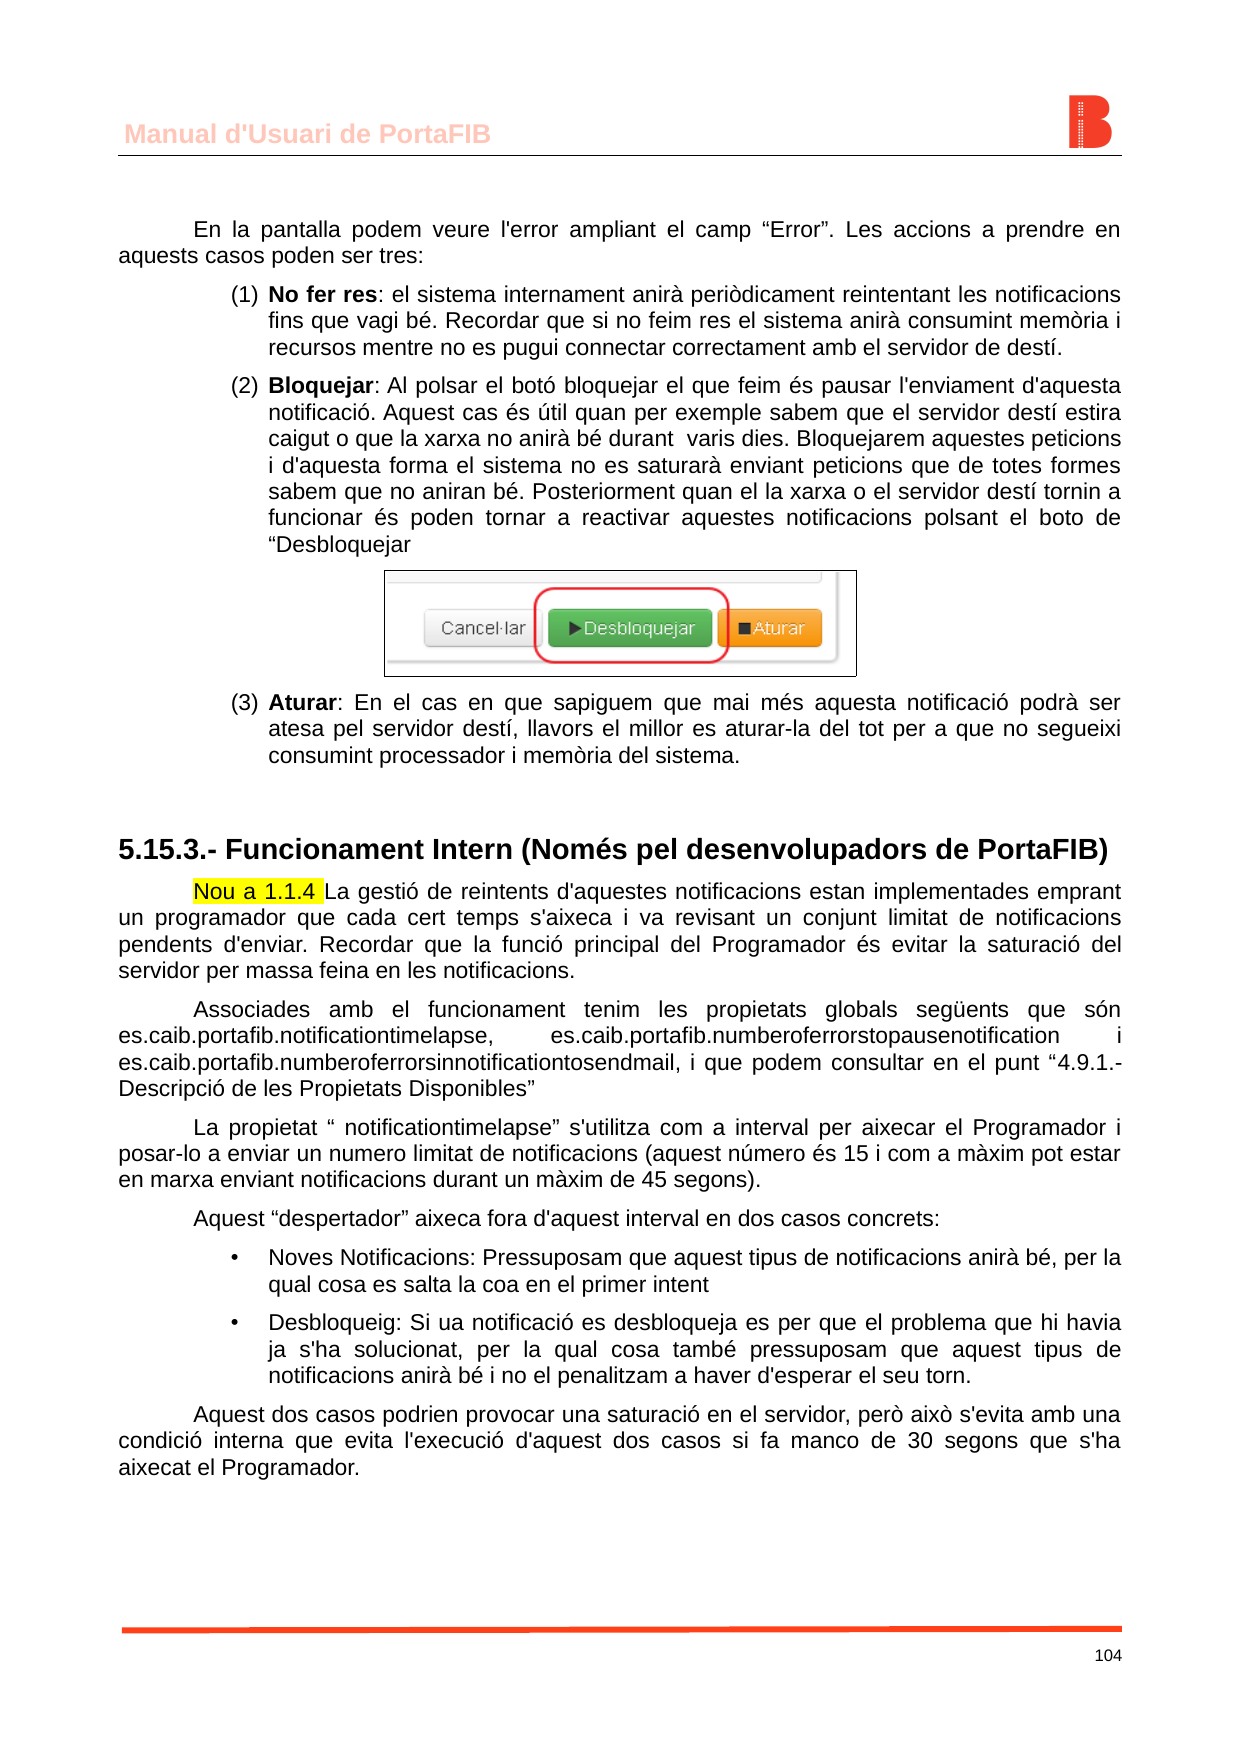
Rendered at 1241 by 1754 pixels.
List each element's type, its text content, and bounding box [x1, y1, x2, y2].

text En la pantalla podem veure l'error ampliant el camp “Error”. Les accions a prendre en aquests casos poden ser tres: [118, 216, 1122, 268]
list No fer res: el sistema internament anirà periòdicament reintentant les notificacions fins que vagi bé. Recordar que si no feim res el sistema anirà consumint memòria i recursos mentre no es pugui connectar correctament amb el servidor de destí. [231, 281, 1122, 360]
text Nou a 1.1.4 La gestió de reintents d'aquestes notificacions estan implementades emprant un programador que cada cert temps s'aixeca i va revisant un conjunt limitat de notificacions pendents d'enviar. Recordar que la funció principal del Programador és evitar la saturació del servidor per massa feina en les notificacions. [118, 878, 1122, 983]
text Aquest “despertador” aixeca fora d'aquest interval en dos casos concrets: [118, 1205, 1122, 1232]
subtitle Funcionament Intern (Només pel desenvolupadors de PortaFIB) [118, 832, 1122, 865]
text Associades amb el funcionament tenim les propietats globals següents que són es.caib.portafib.notificationtimelapse, es.caib.portafib.numberoferrorstopausenotification i es.caib.portafib.numberoferrorsinnotificationtosendmail, i que podem consultar en el punt “4.9.1.-Descripció de les Propietats Disponibles” [118, 996, 1122, 1101]
picture [1063, 94, 1117, 150]
list Aturar: En el cas en que sapiguem que mai més aquesta notificació podrà ser atesa pel servidor destí, llavors el millor es aturar-la del tot per a que no segueixi consumint processador i memòria del sistema. [231, 689, 1122, 768]
text La propietat “ notificationtimelapse” s'utilitza com a interval per aixecar el Programador i posar-lo a enviar un numero limitat de notificacions (aquest número és 15 i com a màxim pot estar en marxa enviant notificacions durant un màxim de 45 segons). [118, 1114, 1122, 1193]
list Noves Notificacions: Pressuposam que aquest tipus de notificacions anirà bé, per la qual cosa es salta la coa en el primer intent [231, 1244, 1122, 1297]
list Desbloqueig: Si ua notificació es desbloqueja es per que el problema que hi havia ja s'ha solucionat, per la qual cosa també pressuposam que aquest tipus de notificacions anirà bé i no el penalitzam a haver d'esperar el seu torn. [231, 1309, 1122, 1388]
text Aquest dos casos podrien provocar una saturació en el servidor, però això s'evita amb una condició interna que evita l'execució d'aquest dos casos si fa manco de 30 segons que s'ha aixecat el Programador. [118, 1401, 1122, 1480]
list Bloquejar: Al polsar el botó bloquejar el que feim és pausar l'enviament d'aquesta notificació. Aquest cas és útil quan per exemple sabem que el servidor destí estira caigut o que la xarxa no anirà bé durant varis dies. Bloquejarem aquestes peticions i d'aquesta forma el sistema no es saturarà enviant peticions que de totes formes sabem que no aniran bé. Posteriorment quan el la xarxa o el servidor destí tornin a funcionar és poden tornar a reactivar aquestes notificacions polsant el boto de “Desbloquejar [231, 372, 1122, 557]
picture [387, 572, 853, 674]
